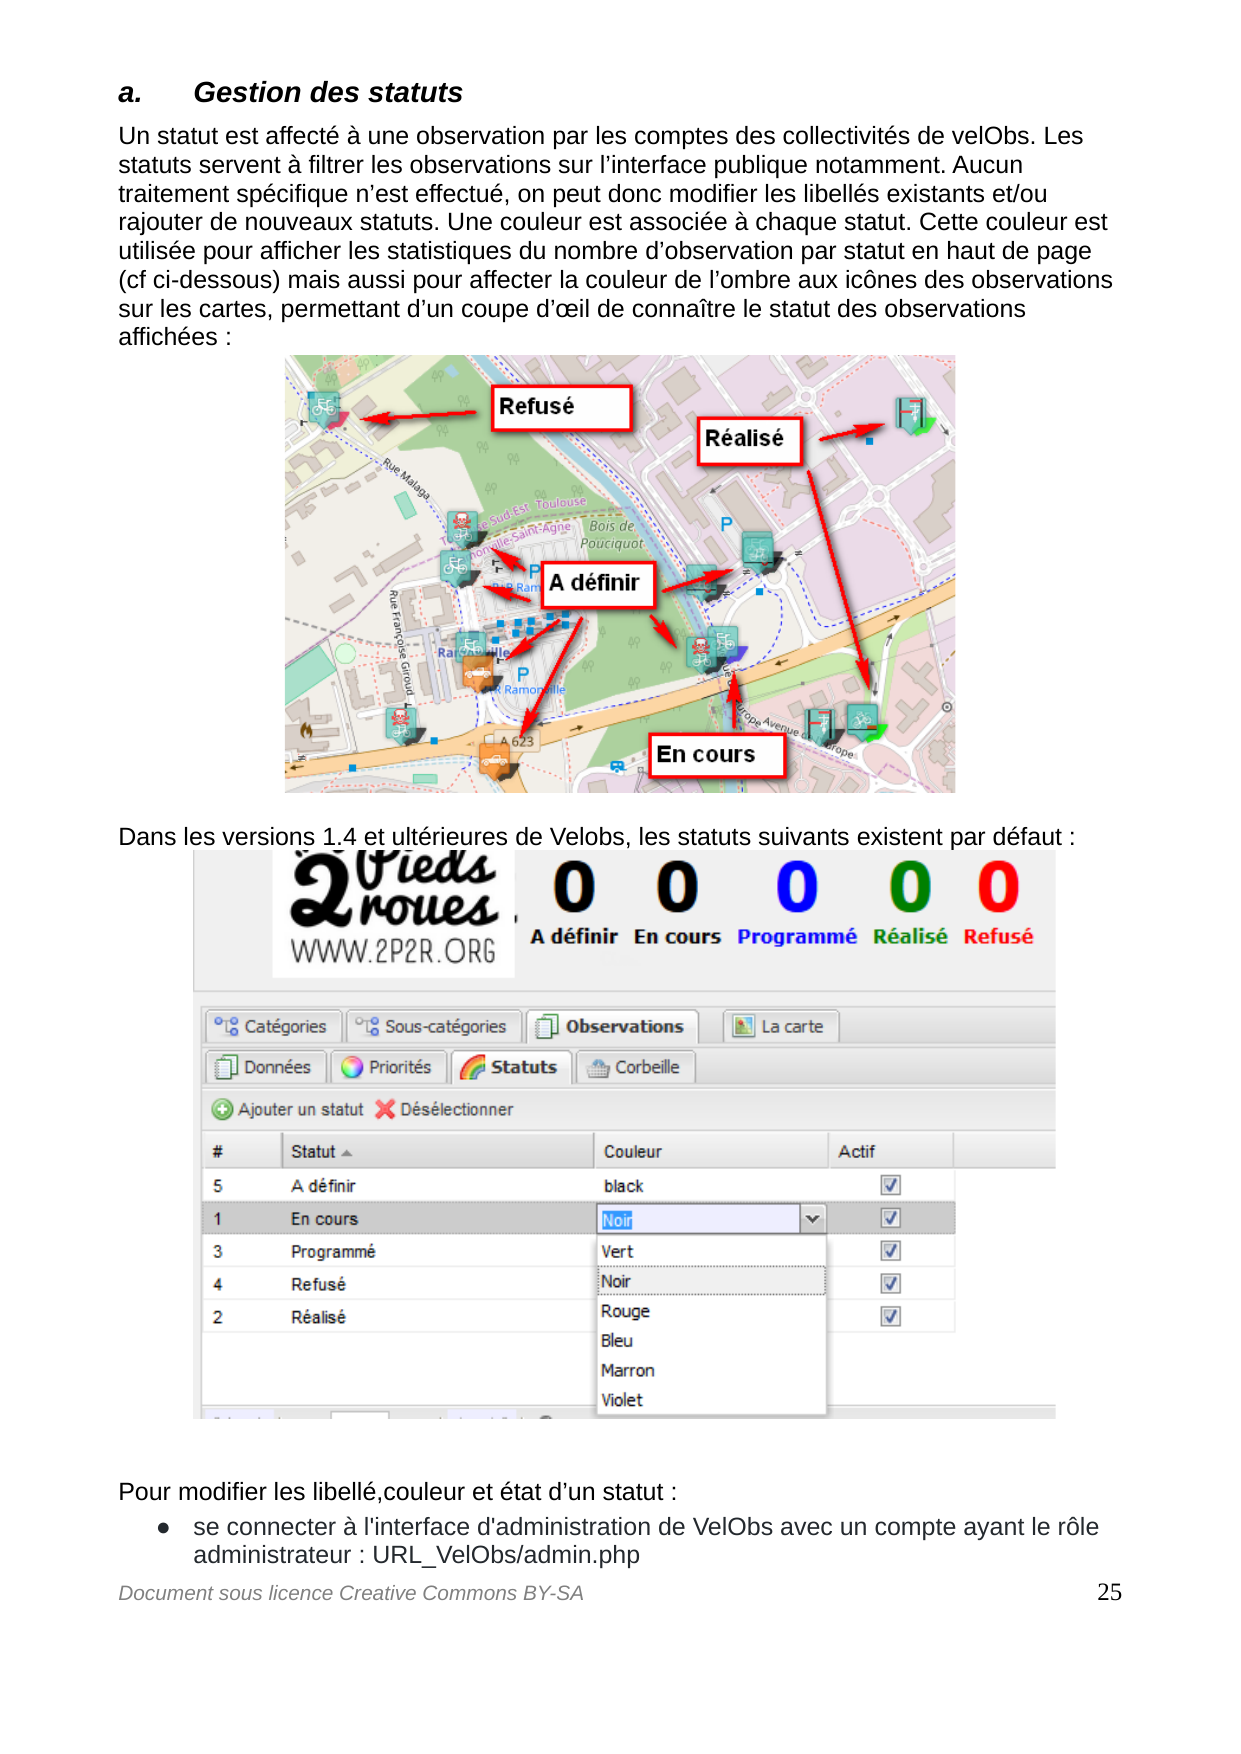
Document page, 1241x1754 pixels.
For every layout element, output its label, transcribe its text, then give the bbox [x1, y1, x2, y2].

list se connecter à l'interface d'administration de VelObs avec un compte ayant le rôle administrateur : URL_VelObs/admin.php [156, 1512, 1122, 1569]
subtitle Gestion des statuts [118, 75, 1122, 108]
picture [284, 355, 956, 793]
text Un statut est affecté à une observation par les comptes des collectivités de velObs. Les statuts servent à filtrer les observations sur l’interface publique notamment. Aucun traitement spécifique n’est effectué, on peut donc modifier les libellés existants et/ou rajouter de nouveaux statuts. Une couleur est associée à chaque statut. Cette couleur est utilisée pour afficher les statistiques du nombre d’observation par statut en haut de page (cf ci-dessous) mais aussi pour affecter la couleur de l’ombre aux icônes des observations sur les cartes, permettant d’un coupe d’œil de connaître le statut des observations affichées : [118, 121, 1122, 351]
text Dans les versions 1.4 et ultérieures de Velobs, les statuts suivants existent par défaut : [118, 822, 1122, 850]
text Pour modifier les libellé,couleur et état d’un statut : [118, 1477, 1122, 1505]
picture [193, 850, 1056, 1419]
